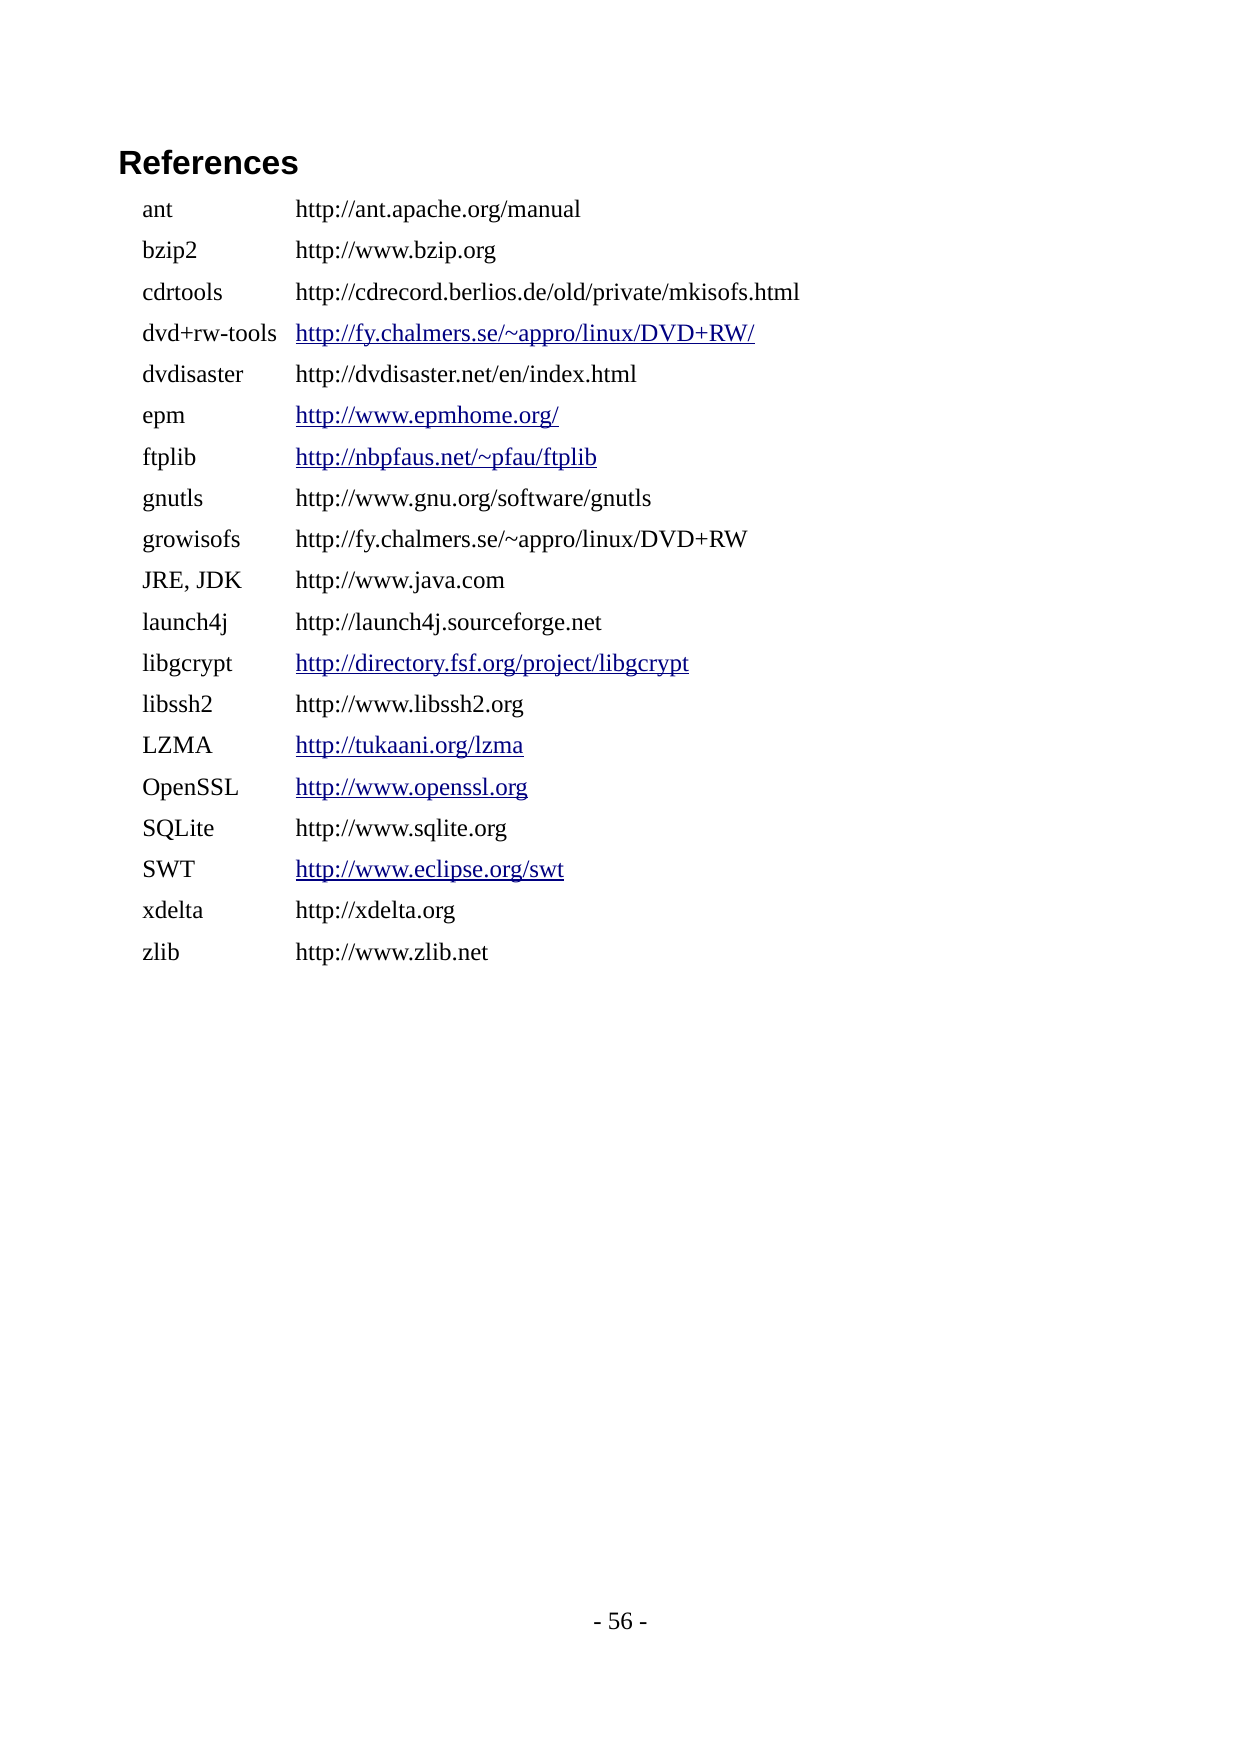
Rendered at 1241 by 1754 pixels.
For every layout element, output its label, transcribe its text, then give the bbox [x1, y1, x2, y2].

text epm http://www.epmhome.org/ [118, 401, 1122, 429]
text SWT http://www.eclipse.org/swt [118, 854, 1122, 883]
text dvdisaster http://dvdisaster.net/en/index.html [118, 359, 1122, 388]
text growisofs http://fy.chalmers.se/~appro/linux/DVD+RW [118, 524, 1122, 553]
text JRE, JDK http://www.java.com [118, 566, 1122, 594]
text bzip2 http://www.bzip.org [118, 236, 1122, 264]
subtitle References [118, 143, 1122, 182]
text zlib http://www.zlib.net [118, 937, 1122, 966]
text xdelta http://xdelta.org [118, 896, 1122, 924]
text dvd+rw-tools http://fy.chalmers.se/~appro/linux/DVD+RW/ [118, 318, 1122, 347]
text libssh2 http://www.libssh2.org [118, 689, 1122, 718]
text LZMA http://tukaani.org/lzma [118, 731, 1122, 759]
text gnutls http://www.gnu.org/software/gnutls [118, 483, 1122, 512]
text cdrtools http://cdrecord.berlios.de/old/private/mkisofs.html [118, 277, 1122, 306]
text launch4j http://launch4j.sourceforge.net [118, 607, 1122, 636]
text libgcrypt http://directory.fsf.org/project/libgcrypt [118, 648, 1122, 677]
text ftplib http://nbpfaus.net/~pfau/ftplib [118, 442, 1122, 471]
text SQLite http://www.sqlite.org [118, 813, 1122, 842]
text OpenSSL http://www.openssl.org [118, 772, 1122, 801]
text ant http://ant.apache.org/manual [118, 194, 1122, 223]
